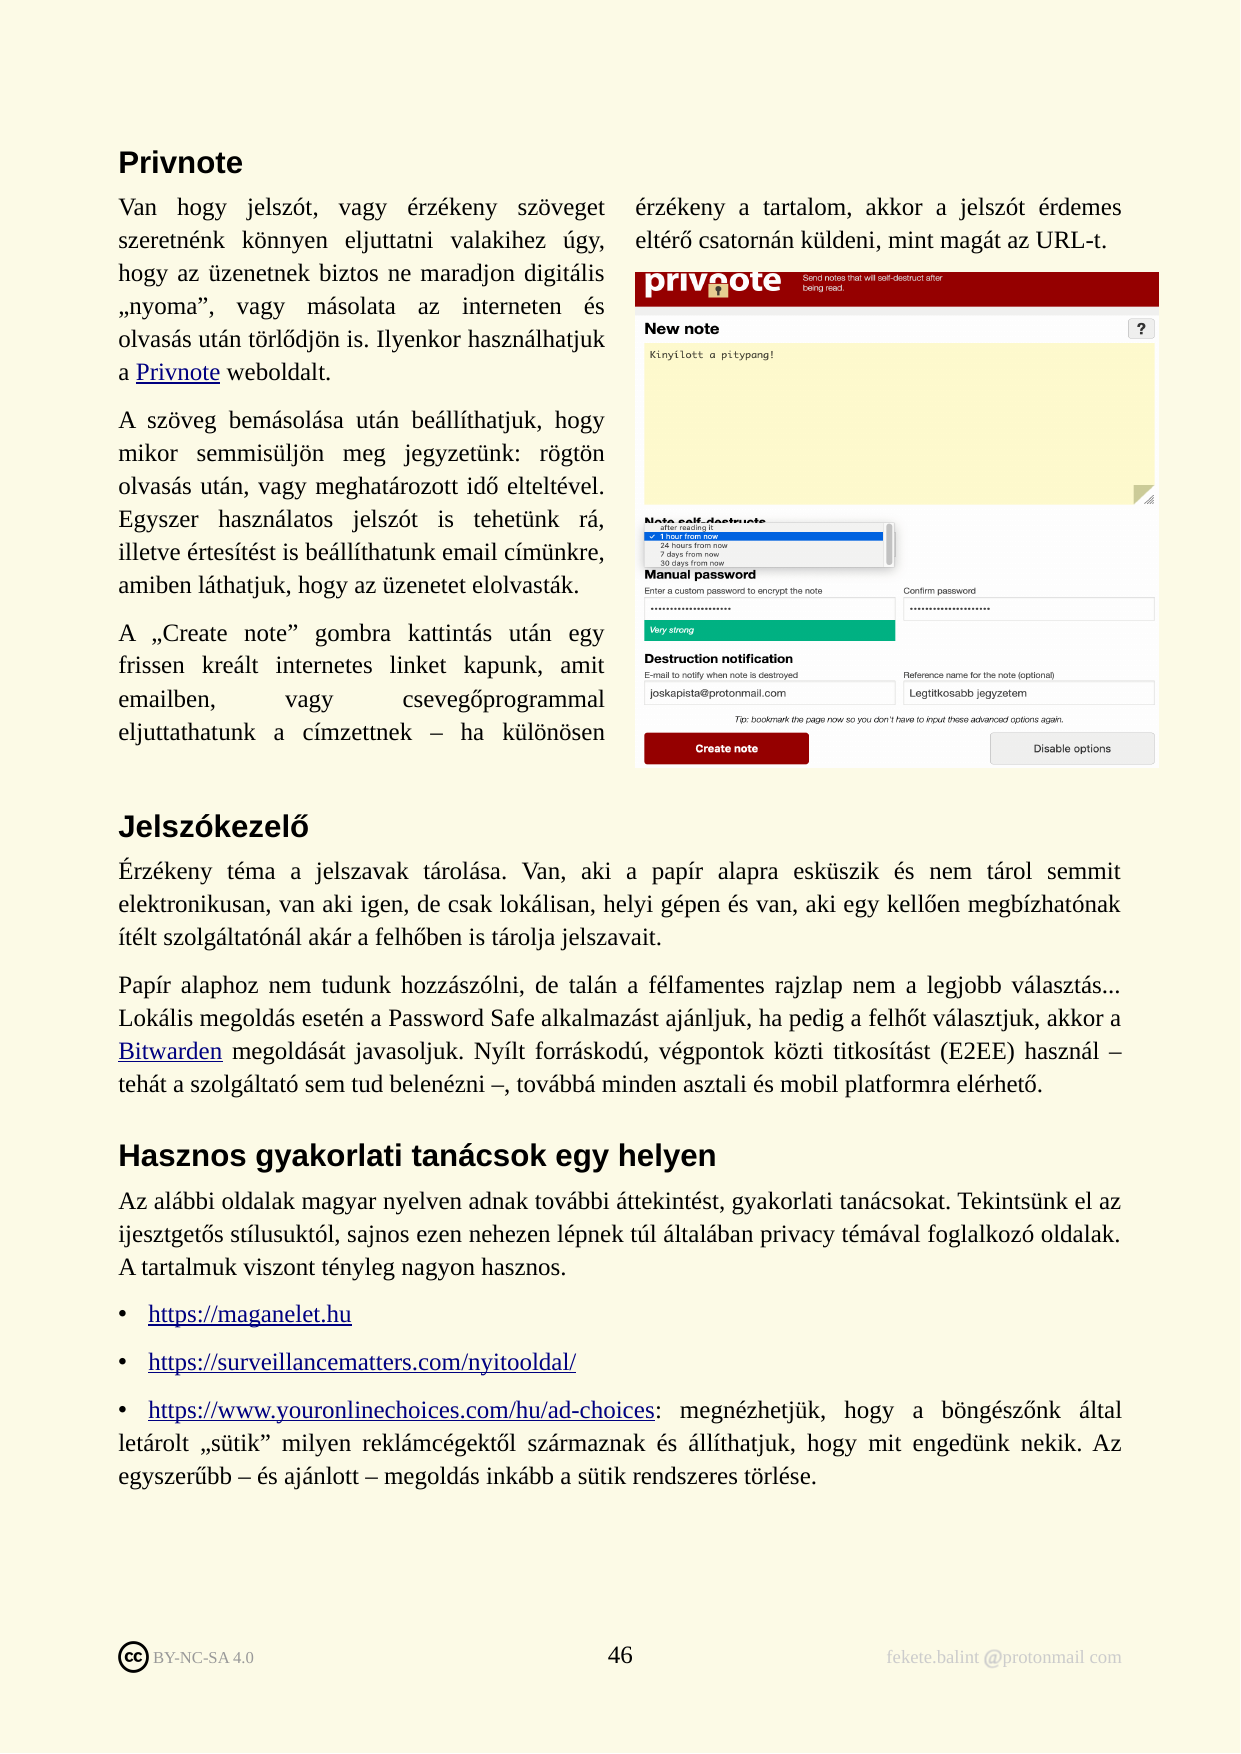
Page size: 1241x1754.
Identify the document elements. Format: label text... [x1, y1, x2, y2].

subtitle Privnote [118, 144, 1122, 180]
picture [118, 1641, 149, 1673]
text érzékeny a tartalom, akkor a jelszót érdemes eltérő csatornán küldeni, mint magát az URL-t. [635, 192, 1122, 254]
list https://surveillancematters.com/nyitooldal/ [118, 1347, 1122, 1376]
picture [635, 272, 1159, 768]
subtitle Jelszókezelő [118, 808, 1122, 844]
text Papír alaphoz nem tudunk hozzászólni, de talán a félfamentes rajzlap nem a legjobb választás... Lokális megoldás esetén a Password Safe alkalmazást ajánljuk, ha pedig a felhőt választjuk, akkor a Bitwarden megoldását javasoljuk. Nyílt forráskodú, végpontok közti titkosítást (E2EE) használ – tehát a szolgáltató sem tud belenézni –, továbbá minden asztali és mobil platformra elérhető. [118, 970, 1122, 1098]
picture [982, 1648, 1003, 1669]
text Az alábbi oldalak magyar nyelven adnak további áttekintést, gyakorlati tanácsokat. Tekintsünk el az ijesztgetős stílusuktól, sajnos ezen nehezen lépnek túl általában privacy témával foglalkozó oldalak. A tartalmuk viszont tényleg nagyon hasznos. [118, 1186, 1122, 1281]
list https://www.youronlinechoices.com/hu/ad-choices: megnézhetjük, hogy a böngészőnk által letárolt „sütik” milyen reklámcégektől származnak és állíthatjuk, hogy mit engedünk nekik. Az egyszerűbb – és ajánlott – megoldás inkább a sütik rendszeres törlése. [118, 1395, 1122, 1489]
subtitle Hasznos gyakorlati tanácsok egy helyen [118, 1137, 1122, 1173]
text Van hogy jelszót, vagy érzékeny szöveget szeretnénk könnyen eljuttatni valakihez úgy, hogy az üzenetnek biztos ne maradjon digitális „nyoma”, vagy másolata az interneten és olvasás után törlődjön is. Ilyenkor használhatjuk a Privnote weboldalt. [118, 192, 605, 386]
list https://maganelet.hu [118, 1299, 1122, 1328]
text Érzékeny téma a jelszavak tárolása. Van, aki a papír alapra esküszik és nem tárol semmit elektronikusan, van aki igen, de csak lokálisan, helyi gépen és van, aki egy kellően megbízhatónak ítélt szolgáltatónál akár a felhőben is tárolja jelszavait. [118, 856, 1122, 951]
text A szöveg bemásolása után beállíthatjuk, hogy mikor semmisüljön meg jegyzetünk: rögtön olvasás után, vagy meghatározott idő elteltével. Egyszer használatos jelszót is tehetünk rá, illetve értesítést is beállíthatunk email címünkre, amiben láthatjuk, hogy az üzenetet elolvasták. [118, 405, 605, 599]
text A „Create note” gombra kattintás után egy frissen kreált internetes linket kapunk, amit emailben, vagy csevegőprogrammal eljuttathatunk a címzettnek – ha különösen [118, 618, 605, 745]
